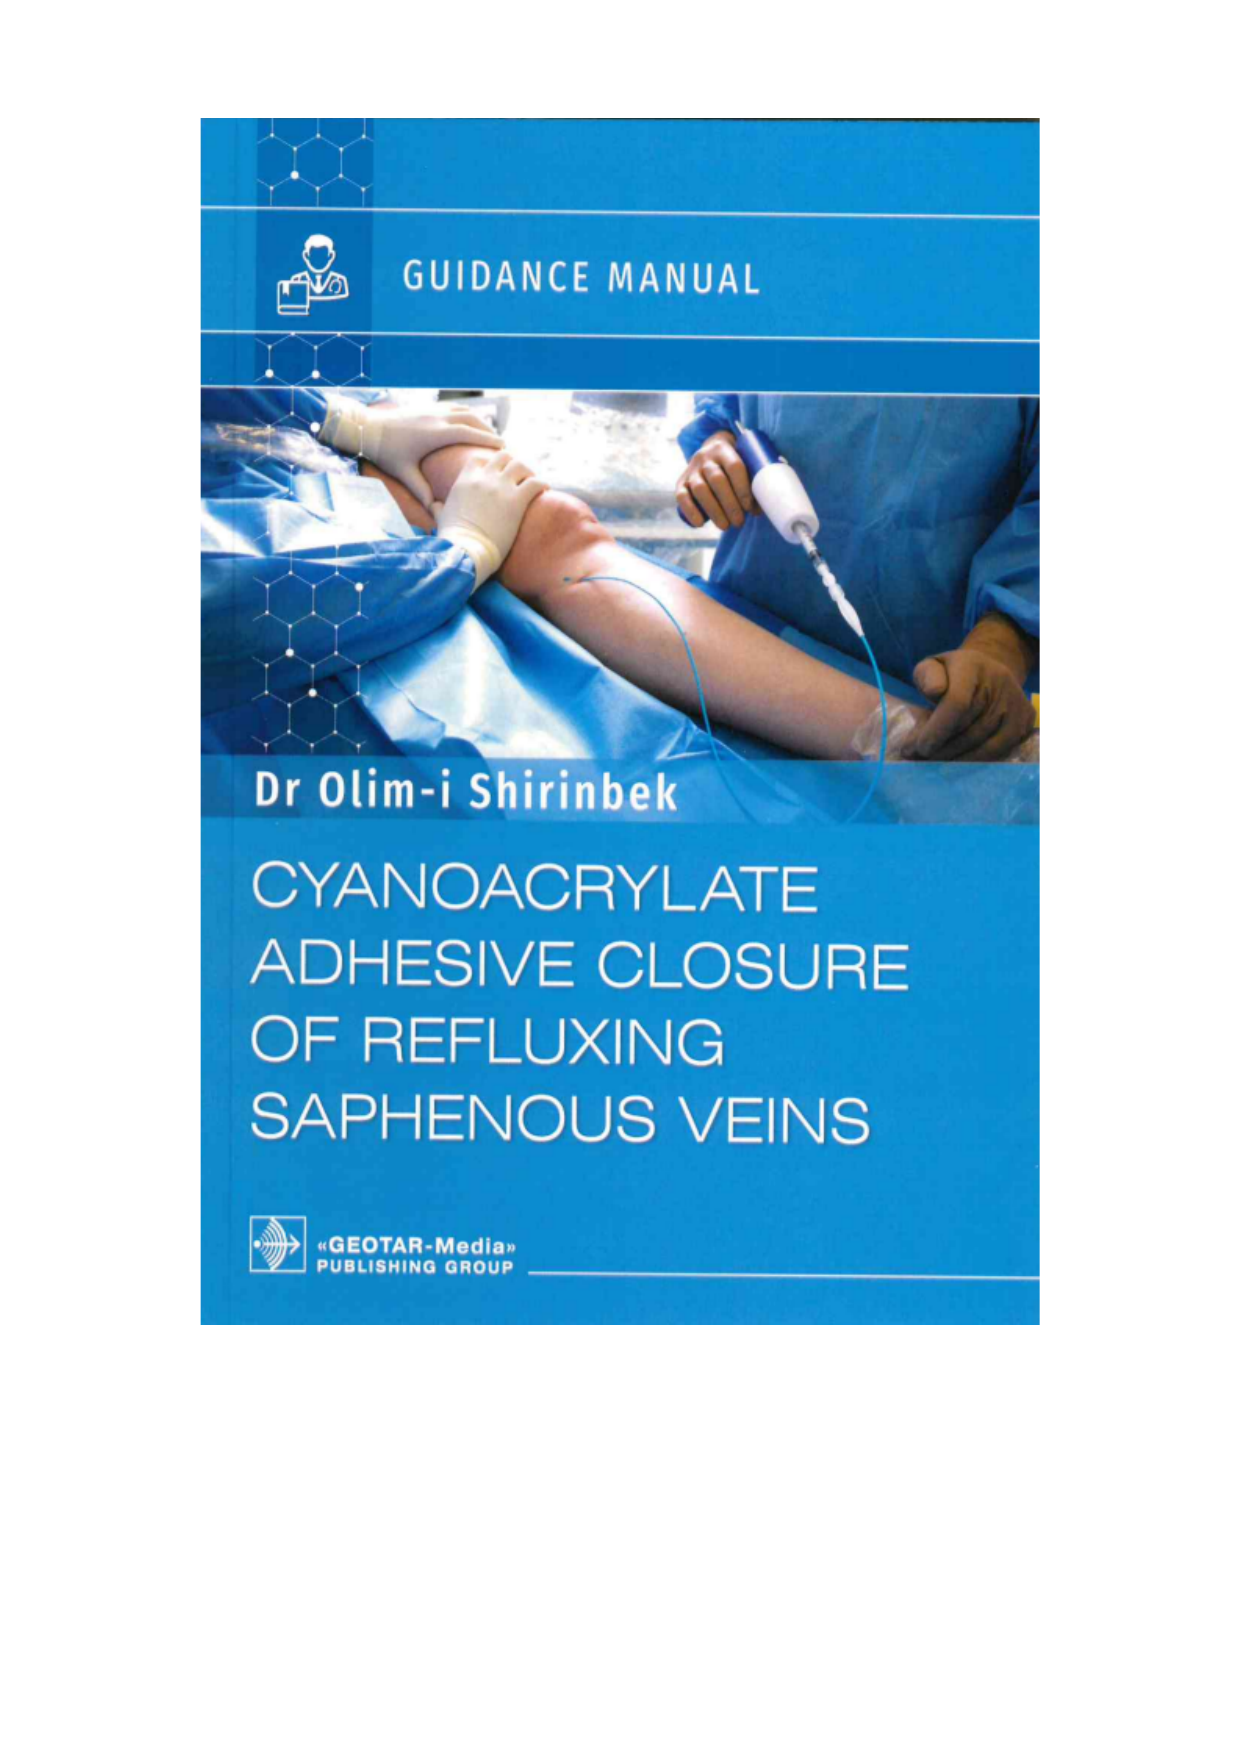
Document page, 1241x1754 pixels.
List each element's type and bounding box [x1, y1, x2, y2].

picture [960, 939, 974, 954]
picture [598, 928, 822, 1002]
picture [647, 1180, 675, 1206]
picture [951, 174, 972, 182]
picture [200, 827, 1040, 1325]
picture [601, 1286, 625, 1290]
picture [830, 282, 948, 329]
picture [938, 231, 972, 255]
picture [611, 1180, 627, 1193]
picture [1034, 1303, 1040, 1325]
picture [385, 1180, 458, 1232]
picture [984, 929, 990, 941]
picture [804, 1059, 830, 1074]
picture [986, 233, 1032, 255]
picture [331, 1228, 341, 1232]
picture [564, 1300, 611, 1325]
picture [804, 857, 817, 861]
picture [647, 135, 673, 160]
picture [228, 1181, 233, 1206]
picture [974, 306, 983, 315]
picture [912, 867, 928, 882]
picture [694, 1287, 819, 1325]
picture [866, 1319, 903, 1325]
picture [200, 118, 1040, 834]
picture [518, 1251, 530, 1265]
picture [228, 125, 242, 136]
picture [998, 186, 1008, 195]
picture [722, 233, 732, 243]
picture [700, 1011, 722, 1016]
picture [206, 1319, 216, 1325]
picture [971, 892, 978, 905]
picture [861, 1264, 877, 1269]
picture [999, 318, 1008, 327]
picture [660, 1239, 683, 1267]
picture [552, 135, 566, 149]
picture [825, 939, 915, 1000]
picture [516, 1228, 530, 1242]
picture [923, 941, 927, 954]
picture [480, 118, 1040, 149]
picture [210, 1133, 216, 1144]
picture [1009, 1311, 1021, 1325]
picture [539, 1215, 555, 1229]
picture [884, 1023, 891, 1036]
picture [380, 1319, 390, 1325]
picture [591, 952, 595, 963]
picture [855, 186, 864, 195]
picture [1033, 1110, 1040, 1118]
picture [866, 161, 935, 210]
picture [950, 291, 960, 303]
picture [276, 821, 288, 832]
picture [780, 135, 876, 195]
picture [674, 830, 691, 834]
picture [385, 1300, 398, 1314]
picture [611, 1300, 686, 1325]
picture [987, 173, 996, 182]
picture [698, 159, 732, 171]
picture [572, 256, 770, 305]
picture [975, 258, 984, 266]
picture [539, 1180, 555, 1193]
picture [313, 1180, 337, 1193]
picture [456, 1319, 474, 1325]
picture [987, 270, 996, 279]
picture [674, 997, 685, 1002]
picture [987, 198, 996, 206]
picture [927, 137, 984, 171]
picture [611, 315, 627, 327]
picture [939, 161, 948, 171]
picture [758, 1264, 780, 1268]
picture [998, 138, 1020, 182]
picture [935, 1119, 950, 1134]
picture [241, 1216, 311, 1278]
